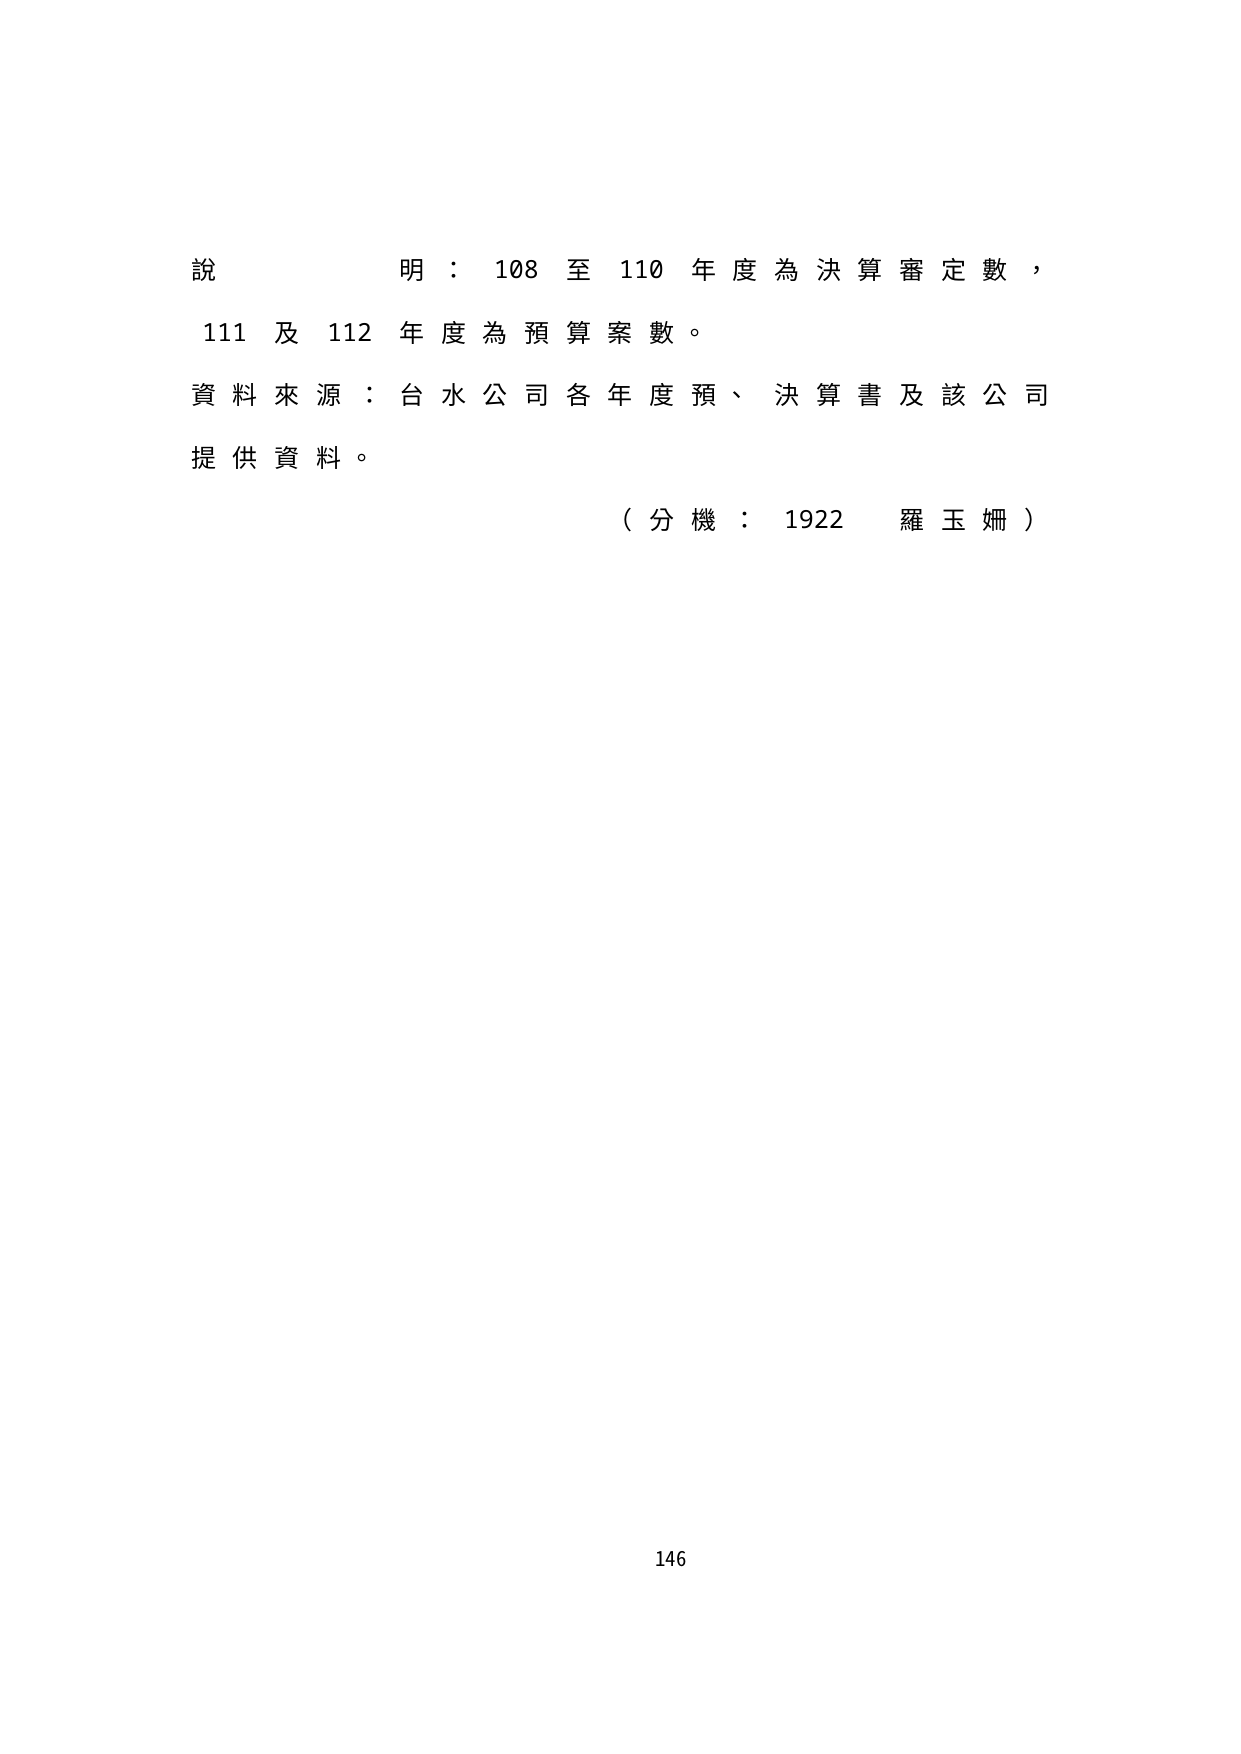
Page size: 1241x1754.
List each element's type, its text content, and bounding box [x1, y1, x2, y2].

text （分機：1922 羅玉姍） [183, 477, 1058, 540]
text 說 明：108至110年度為決算審定數，111及112年度為預算案數。 [183, 227, 1058, 352]
text 資料來源：台水公司各年度預、決算書及該公司提供資料。 [183, 352, 1058, 477]
